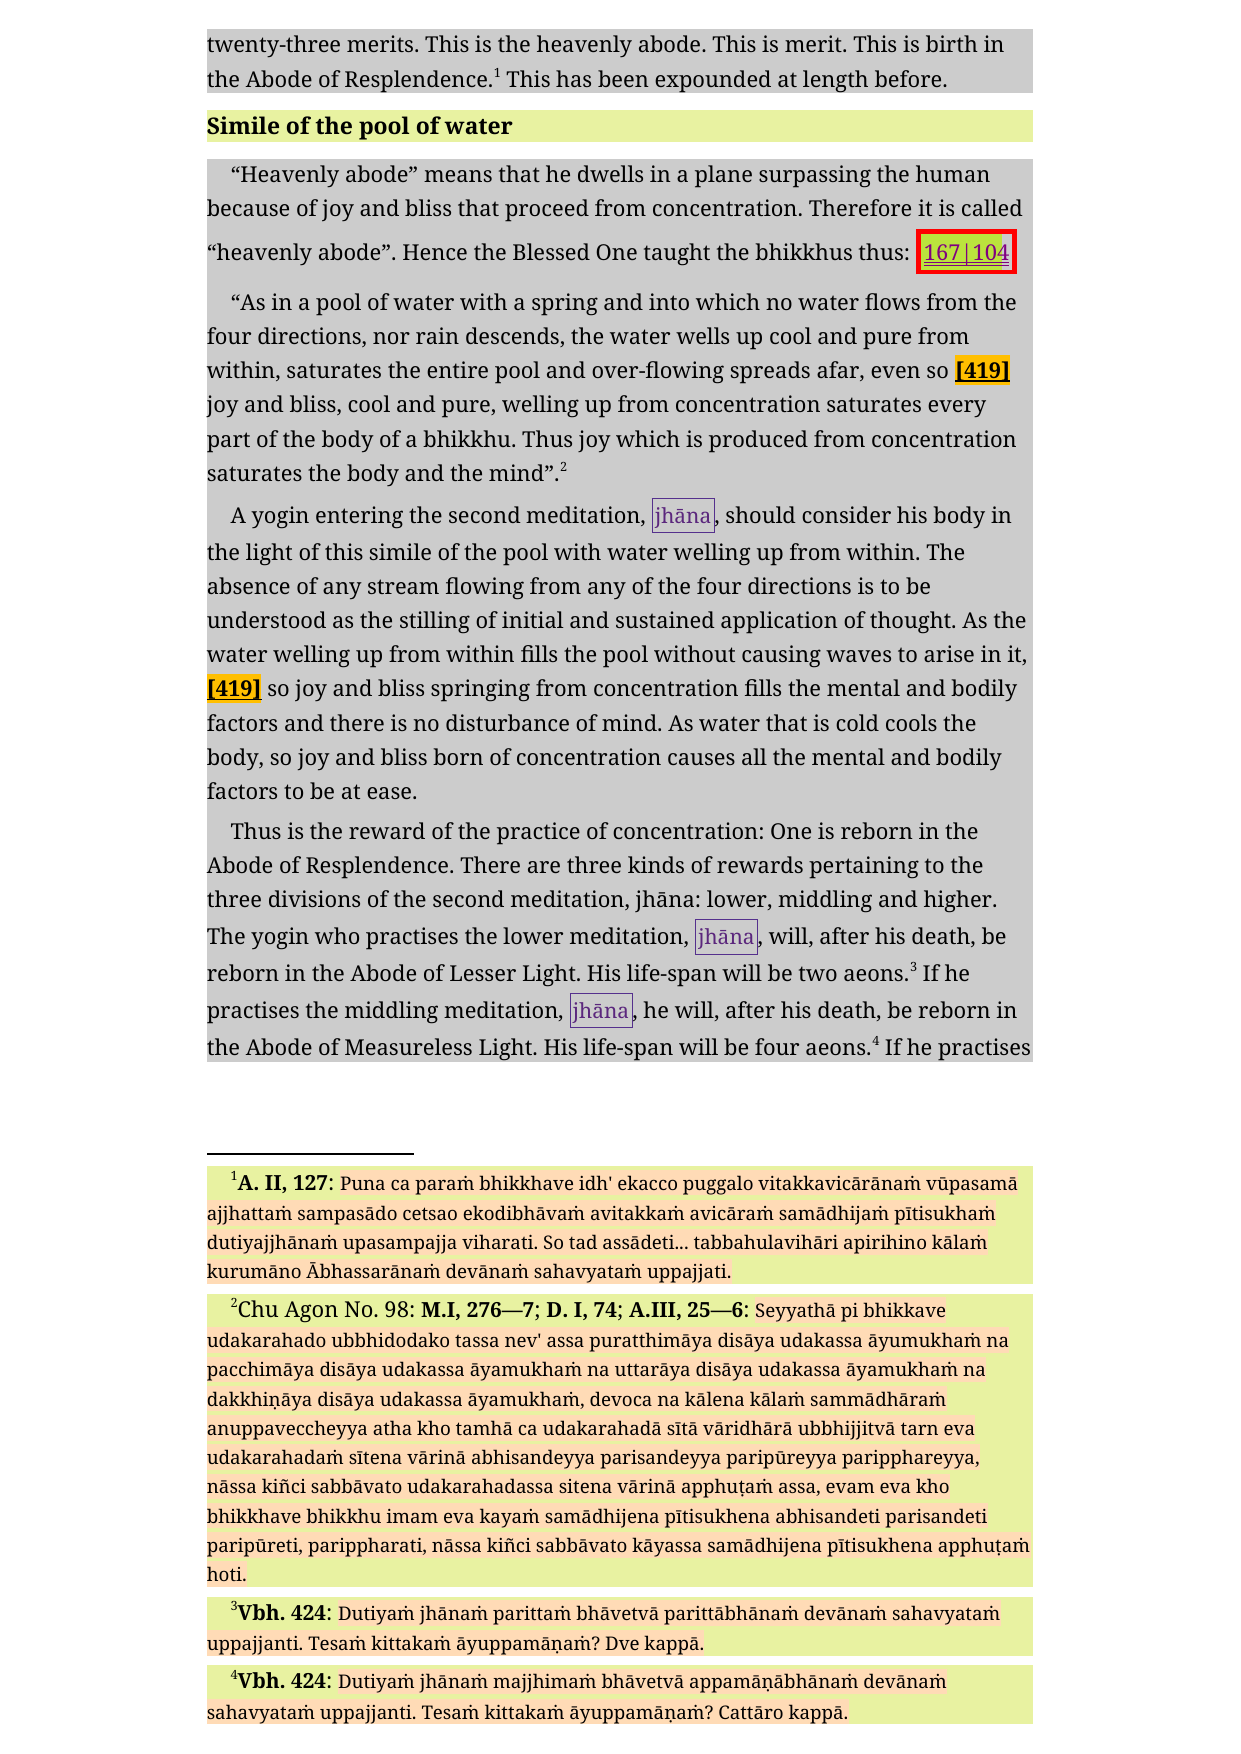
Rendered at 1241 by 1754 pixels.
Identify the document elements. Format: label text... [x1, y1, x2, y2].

text A yogin entering the second meditation, jhāna, should consider his body in the light of this simile of the pool with water welling up from within. The absence of any stream flowing from any of the four directions is to be understood as the stilling of initial and sustained application of thought. As the water welling up from within fills the pool without causing waves to arise in it, [419] so joy and bliss springing from concentration fills the mental and bodily factors and there is no disturbance of mind. As water that is cold cools the body, so joy and bliss born of concentration causes all the mental and bodily factors to be at ease. [207, 498, 1033, 806]
text Thus is the reward of the practice of concentration: One is reborn in the Abode of Resplendence. There are three kinds of rewards pertaining to the three divisions of the second meditation, jhāna: lower, middling and higher. The yogin who practises the lower meditation, jhāna, will, after his death, be reborn in the Abode of Lesser Light. His life-span will be two aeons. If he practises the middling meditation, jhāna, he will, after his death, be reborn in the Abode of Measureless Light. His life-span will be four aeons. If he practises [207, 816, 1033, 1062]
text “Heavenly abode” means that he dwells in a plane surpassing the human because of joy and bliss that proceed from concentration. Therefore it is called “heavenly abode”. Hence the Blessed One taught the bhikkhus thus: 167|104 [207, 159, 1033, 274]
text Chu Agon No. 98: M.I, 276—7; D. I, 74; A.III, 25—6: Seyyathā pi bhikkave udakarahado ubbhidodako tassa nev' assa puratthimāya disāya udakassa āyumukhaṁ na pacchimāya disāya udakassa āyamukhaṁ na uttarāya disāya udakassa āyamukhaṁ na dakkhiṇāya disāya udakassa āyamukhaṁ, devoca na kālena kālaṁ sammādhāraṁ anuppaveccheyya atha kho tamhā ca udakarahadā sītā vāridhārā ubbhijjitvā tarn eva udakarahadaṁ sītena vārinā abhisandeyya parisandeyya paripūreyya paripphareyya, nāssa kiñci sabbāvato udakarahadassa sitena vārinā apphuṭaṁ assa, evam eva kho bhikkhave bhikkhu imam eva kayaṁ samādhijena pītisukhena abhisandeti parisandeti paripūreti, parippharati, nāssa kiñci sabbāvato kāyassa samādhijena pītisukhena apphuṭaṁ hoti. [207, 1294, 1033, 1587]
text “As in a pool of water with a spring and into which no water flows from the four directions, nor rain descends, the water wells up cool and pure from within, saturates the entire pool and over-flowing spreads afar, even so [419] joy and bliss, cool and pure, welling up from concentration saturates every part of the body of a bhikkhu. Thus joy which is produced from concentration saturates the body and the mind”. [207, 287, 1033, 488]
text twenty-three merits. This is the heavenly abode. This is merit. This is birth in the Abode of Resplendence. This has been expounded at length before. [207, 29, 1033, 93]
subtitle Simile of the pool of water [207, 110, 1033, 142]
text A. II, 127: Puna ca paraṁ bhikkhave idh' ekacco puggalo vitakkavicārānaṁ vūpasamā ajjhattaṁ sampasādo cetsao ekodibhāvaṁ avitakkaṁ avicāraṁ samādhijaṁ pītisukhaṁ dutiyajjhānaṁ upasampajja viharati. So tad assādeti... tabbahulavihāri apirihino kālaṁ kurumāno Ābhassarānaṁ devānaṁ sahavyataṁ uppajjati. [207, 1166, 1033, 1284]
text Vbh. 424: Dutiyaṁ jhānaṁ parittaṁ bhāvetvā parittābhānaṁ devānaṁ sahavyataṁ uppajjanti. Tesaṁ kittakaṁ āyuppamāṇaṁ? Dve kappā. [207, 1597, 1033, 1656]
text Vbh. 424: Dutiyaṁ jhānaṁ majjhimaṁ bhāvetvā appamāṇābhānaṁ devānaṁ sahavyataṁ uppajjanti. Tesaṁ kittakaṁ āyuppamāṇaṁ? Cattāro kappā. [207, 1665, 1033, 1724]
